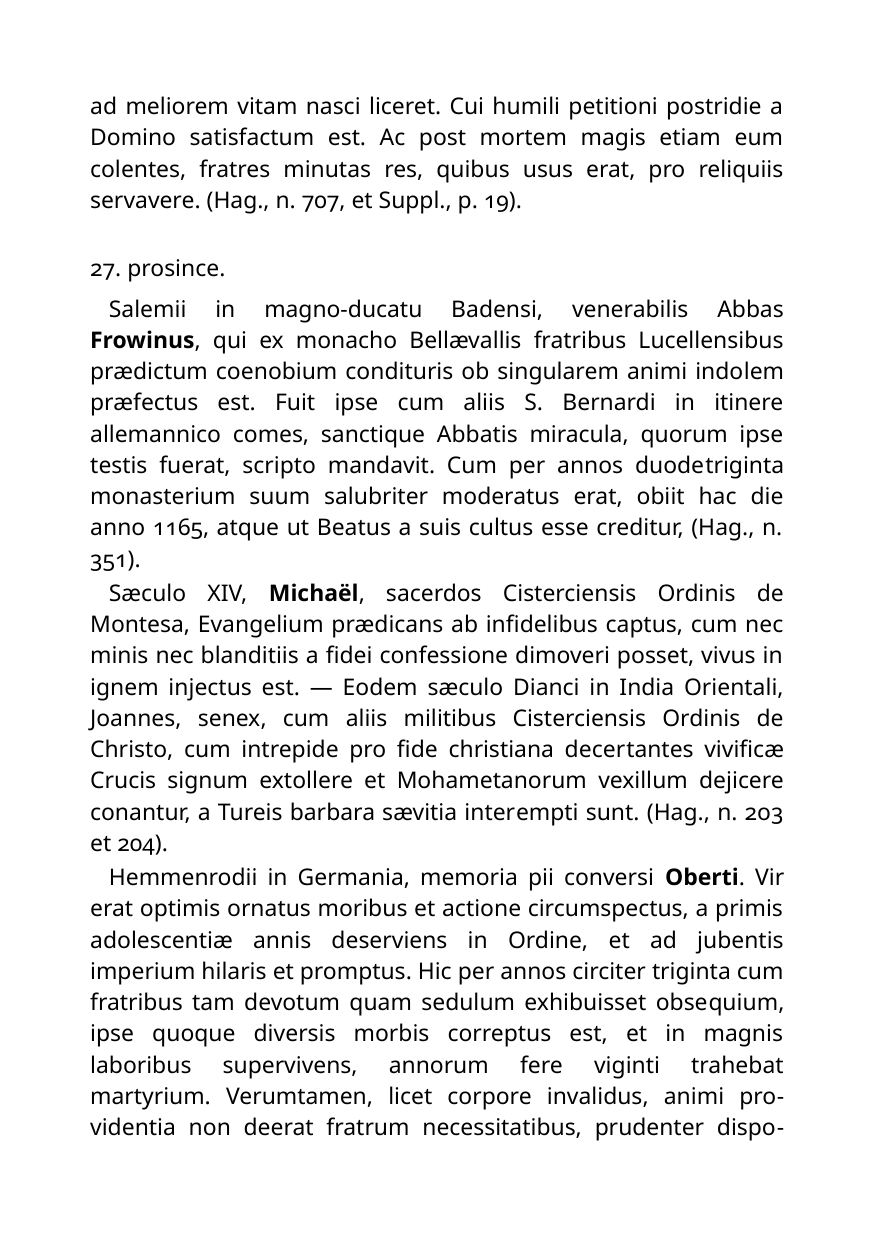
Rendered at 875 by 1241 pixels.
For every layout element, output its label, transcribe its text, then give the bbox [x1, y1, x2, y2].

text ad meliorem vitam nasci liceret. Cui humili petitioni postridie a Domino satisfactum est. Ac post mortem magis etiam eum colentes, fratres minutas res, quibus usus erat, pro reliquiis servavere. (Hag., n. 707, et Suppl., p. 19). [90, 90, 784, 215]
text Sæculo XIV, Michaël, sacerdos Cisterciensis Ordinis de Montesa, Evangelium prædicans ab infidelibus captus, cum nec minis nec blanditiis a fidei confessione dimoveri posset, vivus in ignem injectus est. — Eodem sæculo Dianci in India Orientali, Joannes, senex, cum aliis militibus Cisterciensis Ordinis de Christo, cum intrepide pro fide christiana decer­tantes vivificæ Crucis signum extollere et Mohametanorum vexillum dejicere conantur, a Tureis barbara sævitia inter­empti sunt. (Hag., n. 2o3 et 204). [90, 577, 784, 858]
text Salemii in magno-ducatu Badensi, venerabilis Abbas Frowinus, qui ex monacho Bellævallis fratribus Lucellensibus prædictum coenobium condituris ob singularem animi indo­lem præfectus est. Fuit ipse cum aliis S. Bernardi in itinere allemannico comes, sanctique Abbatis miracula, quorum ipse testis fuerat, scripto mandavit. Cum per annos duode­triginta monasterium suum salubriter moderatus erat, obiit hac die anno 1165, atque ut Beatus a suis cultus esse creditur, (Hag., n. 351). [90, 292, 784, 574]
text Hemmenrodii in Germania, memoria pii conversi Oberti. Vir erat optimis ornatus moribus et actione circumspectus, a primis adolescentiæ annis deserviens in Ordine, et ad jubentis imperium hilaris et promptus. Hic per annos circiter triginta cum fratribus tam devotum quam sedulum exhibuisset obse­quium, ipse quoque diversis morbis correptus est, et in magnis laboribus supervivens, annorum fere viginti trahebat martyrium. Verumtamen, licet corpore invalidus, animi pro­videntia non deerat fratrum necessitatibus, prudenter dispo­ [90, 861, 784, 1142]
text 27. prosince. [90, 252, 784, 283]
